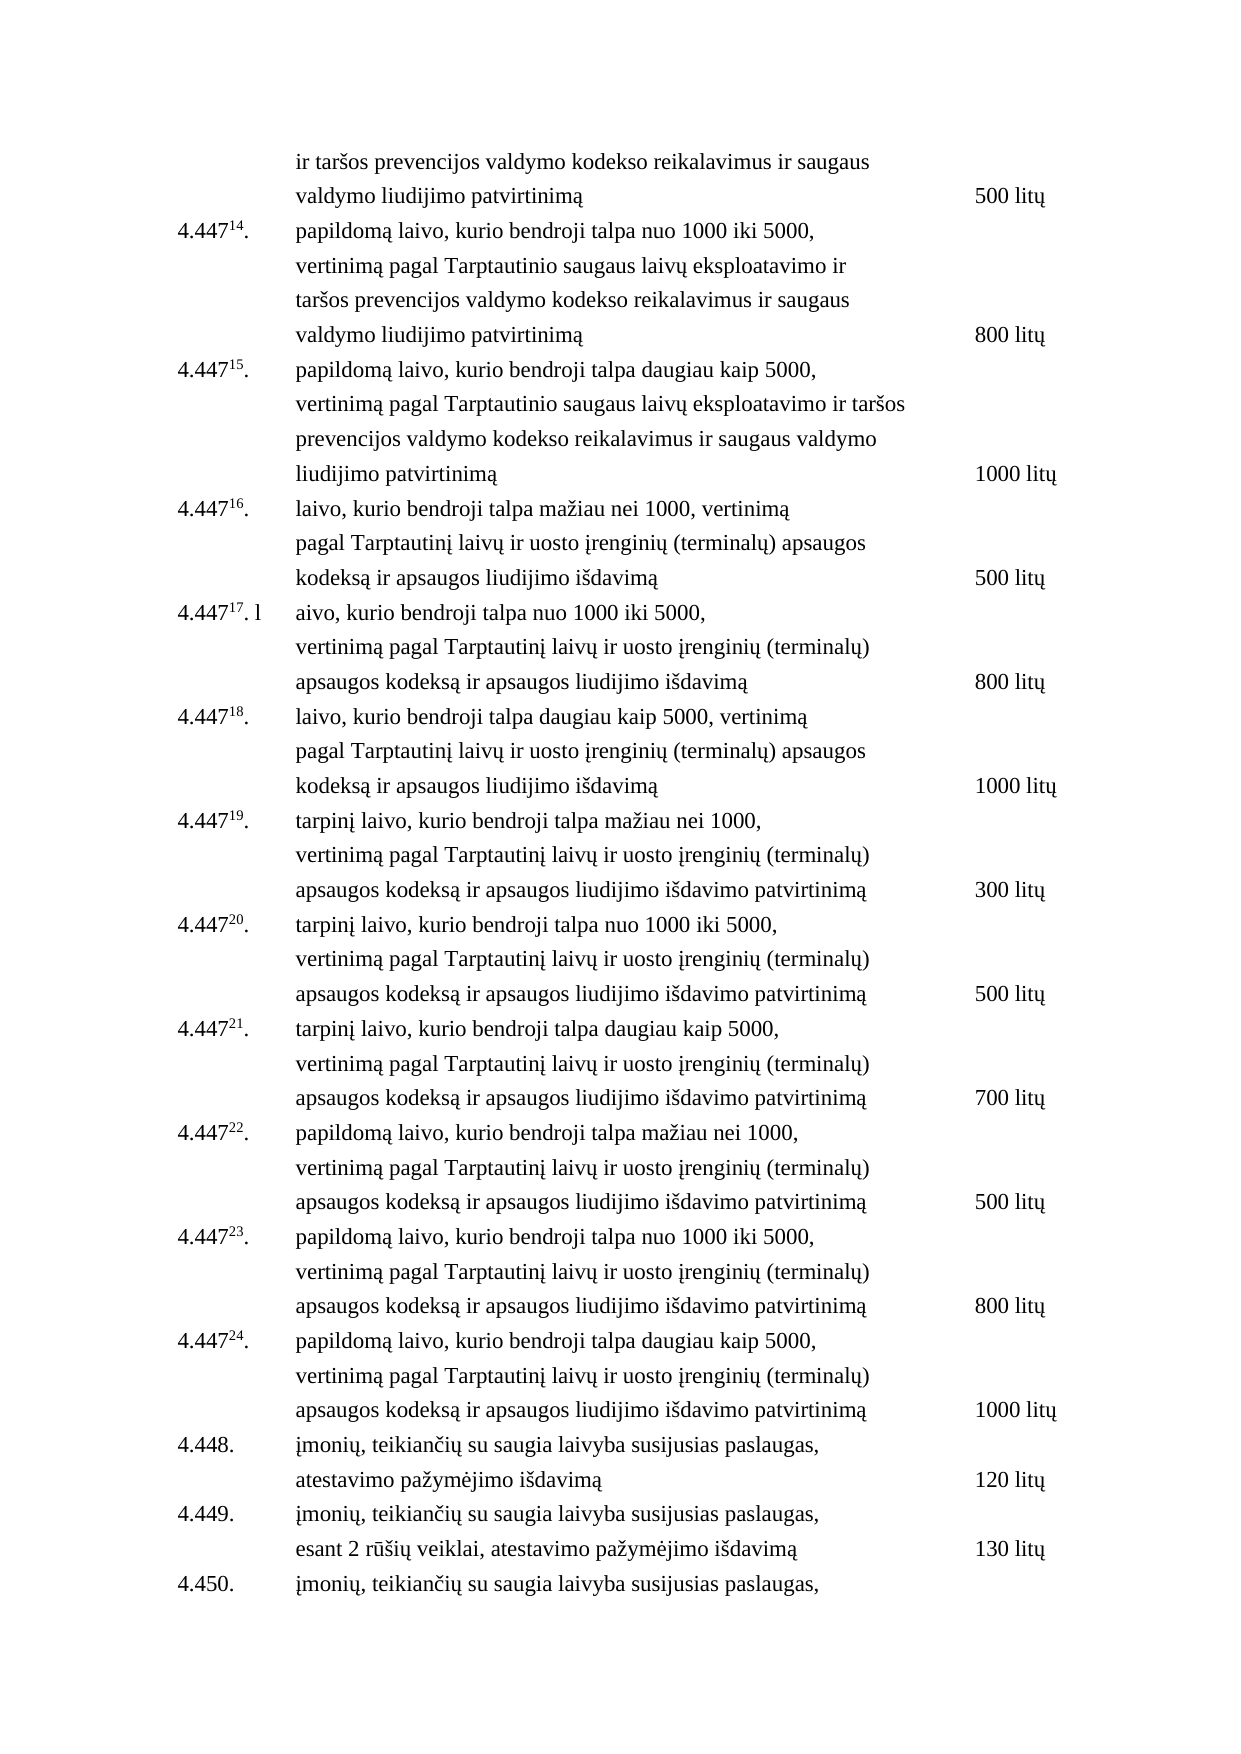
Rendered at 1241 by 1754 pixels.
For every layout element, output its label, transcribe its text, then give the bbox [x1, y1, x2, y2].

text apsaugos kodeksą ir apsaugos liudijimo išdavimą 800 litų [295, 668, 1122, 694]
text vertinimą pagal Tarptautinį laivų ir uosto įrenginių (terminalų) [295, 1049, 1122, 1076]
text pagal Tarptautinį laivų ir uosto įrenginių (terminalų) apsaugos [295, 529, 1122, 556]
text apsaugos kodeksą ir apsaugos liudijimo išdavimo patvirtinimą 700 litų [295, 1084, 1122, 1111]
text 4.44719. tarpinį laivo, kurio bendroji talpa mažiau nei 1000, [177, 807, 1122, 833]
text kodeksą ir apsaugos liudijimo išdavimą 1000 litų [295, 772, 1122, 798]
text vertinimą pagal Tarptautinį laivų ir uosto įrenginių (terminalų) [295, 1154, 1122, 1180]
text vertinimą pagal Tarptautinio saugaus laivų eksploatavimo ir [295, 252, 1122, 278]
text vertinimą pagal Tarptautinį laivų ir uosto įrenginių (terminalų) [295, 1362, 1122, 1388]
text 4.44717. l aivo, kurio bendroji talpa nuo 1000 iki 5000, [177, 599, 1122, 625]
text 4.44715. papildomą laivo, kurio bendroji talpa daugiau kaip 5000, [177, 356, 1122, 382]
text vertinimą pagal Tarptautinį laivų ir uosto įrenginių (terminalų) [295, 1258, 1122, 1284]
text 4.450. įmonių, teikiančių su saugia laivyba susijusias paslaugas, [177, 1570, 1122, 1596]
text 4.44724. papildomą laivo, kurio bendroji talpa daugiau kaip 5000, [177, 1327, 1122, 1353]
text prevencijos valdymo kodekso reikalavimus ir saugaus valdymo [295, 425, 1122, 452]
text 4.449. įmonių, teikiančių su saugia laivyba susijusias paslaugas, [177, 1501, 1122, 1527]
text esant 2 rūšių veiklai, atestavimo pažymėjimo išdavimą 130 litų [177, 1535, 1122, 1562]
text atestavimo pažymėjimo išdavimą 120 litų [177, 1466, 1122, 1492]
text 4.44716. laivo, kurio bendroji talpa mažiau nei 1000, vertinimą [177, 494, 1122, 521]
text apsaugos kodeksą ir apsaugos liudijimo išdavimo patvirtinimą 800 litų [295, 1292, 1122, 1319]
text 4.44722. papildomą laivo, kurio bendroji talpa mažiau nei 1000, [177, 1119, 1122, 1145]
text 4.44718. laivo, kurio bendroji talpa daugiau kaip 5000, vertinimą [177, 703, 1122, 729]
text vertinimą pagal Tarptautinį laivų ir uosto įrenginių (terminalų) [295, 633, 1122, 660]
text apsaugos kodeksą ir apsaugos liudijimo išdavimo patvirtinimą 300 litų [295, 876, 1122, 902]
text 4.44714. papildomą laivo, kurio bendroji talpa nuo 1000 iki 5000, [177, 217, 1122, 243]
text taršos prevencijos valdymo kodekso reikalavimus ir saugaus [295, 286, 1122, 313]
text valdymo liudijimo patvirtinimą 800 litų [295, 321, 1122, 347]
text apsaugos kodeksą ir apsaugos liudijimo išdavimo patvirtinimą 1000 litų [295, 1396, 1122, 1423]
text vertinimą pagal Tarptautinį laivų ir uosto įrenginių (terminalų) [295, 841, 1122, 868]
text 4.44721. tarpinį laivo, kurio bendroji talpa daugiau kaip 5000, [177, 1015, 1122, 1041]
text valdymo liudijimo patvirtinimą 500 litų [295, 182, 1122, 209]
text 4.448. įmonių, teikiančių su saugia laivyba susijusias paslaugas, [177, 1431, 1122, 1457]
text vertinimą pagal Tarptautinį laivų ir uosto įrenginių (terminalų) [295, 946, 1122, 972]
text apsaugos kodeksą ir apsaugos liudijimo išdavimo patvirtinimą 500 litų [295, 1188, 1122, 1215]
text pagal Tarptautinį laivų ir uosto įrenginių (terminalų) apsaugos [295, 737, 1122, 764]
text liudijimo patvirtinimą 1000 litų [295, 460, 1122, 486]
text apsaugos kodeksą ir apsaugos liudijimo išdavimo patvirtinimą 500 litų [295, 980, 1122, 1007]
text kodeksą ir apsaugos liudijimo išdavimą 500 litų [295, 564, 1122, 590]
text 4.44720. tarpinį laivo, kurio bendroji talpa nuo 1000 iki 5000, [177, 911, 1122, 937]
text ir taršos prevencijos valdymo kodekso reikalavimus ir saugaus [295, 148, 1122, 174]
text 4.44723. papildomą laivo, kurio bendroji talpa nuo 1000 iki 5000, [177, 1223, 1122, 1249]
text vertinimą pagal Tarptautinio saugaus laivų eksploatavimo ir taršos [295, 391, 1122, 417]
